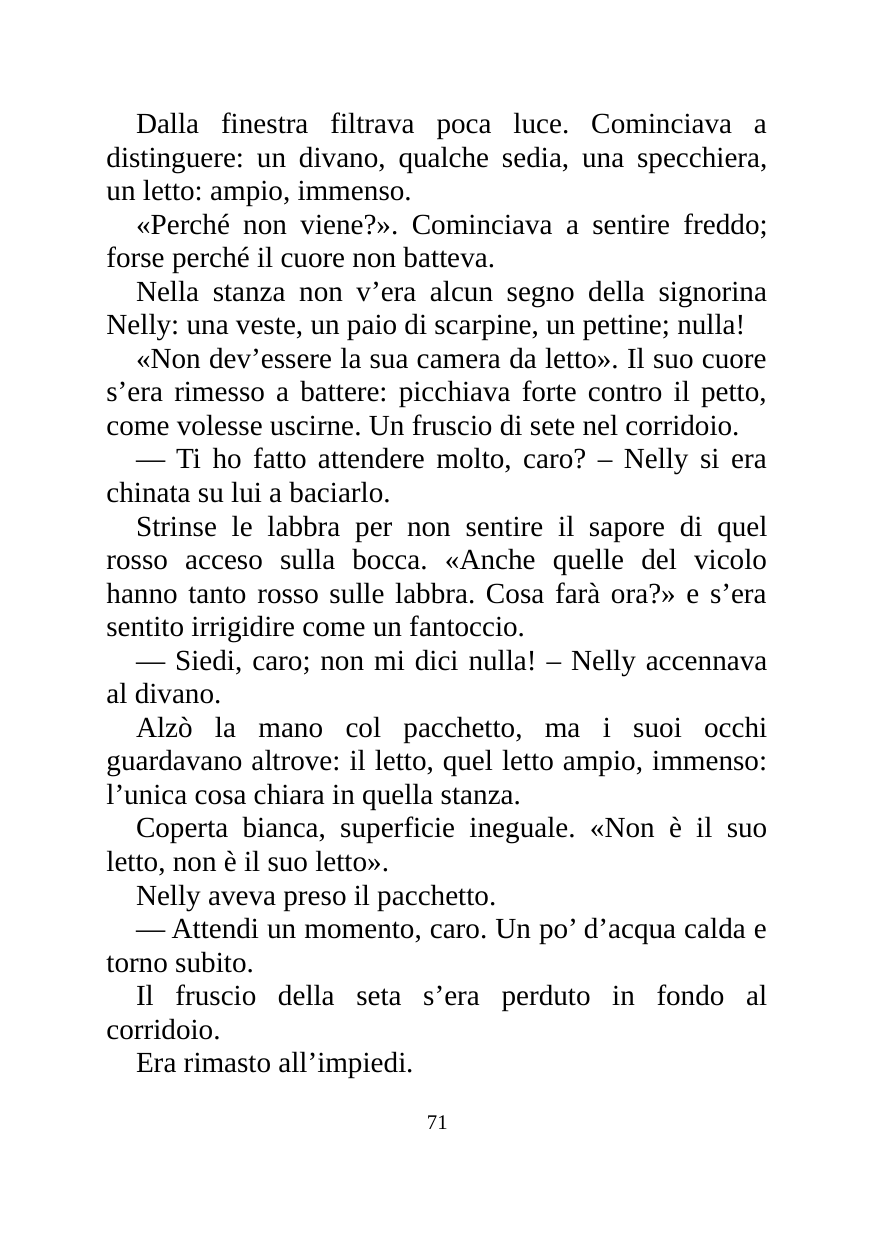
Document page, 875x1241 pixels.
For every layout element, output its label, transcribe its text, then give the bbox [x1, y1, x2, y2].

text «Non dev’essere la sua camera da letto». Il suo cuore s’era rimesso a battere: picchiava forte contro il petto, come volesse uscirne. Un fruscio di sete nel corridoio. [106, 341, 768, 442]
text Dalla finestra filtrava poca luce. Cominciava a distinguere: un divano, qualche sedia, una specchiera, un letto: ampio, immenso. [106, 106, 768, 207]
text — Siedi, caro; non mi dici nulla! – Nelly accennava al divano. [106, 643, 768, 710]
text — Attendi un momento, caro. Un po’ d’acqua calda e torno subito. [106, 911, 768, 978]
text Alzò la mano col pacchetto, ma i suoi occhi guardavano altrove: il letto, quel letto ampio, immenso: l’unica cosa chiara in quella stanza. [106, 710, 768, 811]
text «Perché non viene?». Cominciava a sentire freddo; forse perché il cuore non batteva. [106, 207, 768, 274]
text Coperta bianca, superficie ineguale. «Non è il suo letto, non è il suo letto». [106, 811, 768, 878]
text — Ti ho fatto attendere molto, caro? – Nelly si era chinata su lui a baciarlo. [106, 442, 768, 509]
text Era rimasto all’impiedi. [106, 1045, 768, 1079]
text Strinse le labbra per non sentire il sapore di quel rosso acceso sulla bocca. «Anche quelle del vicolo hanno tanto rosso sulle labbra. Cosa farà ora?» e s’era sentito irrigidire come un fantoccio. [106, 509, 768, 643]
text Nelly aveva preso il pacchetto. [106, 878, 768, 911]
text Il fruscio della seta s’era perduto in fondo al corridoio. [106, 978, 768, 1045]
text Nella stanza non v’era alcun segno della signorina Nelly: una veste, un paio di scarpine, un pettine; nulla! [106, 274, 768, 341]
